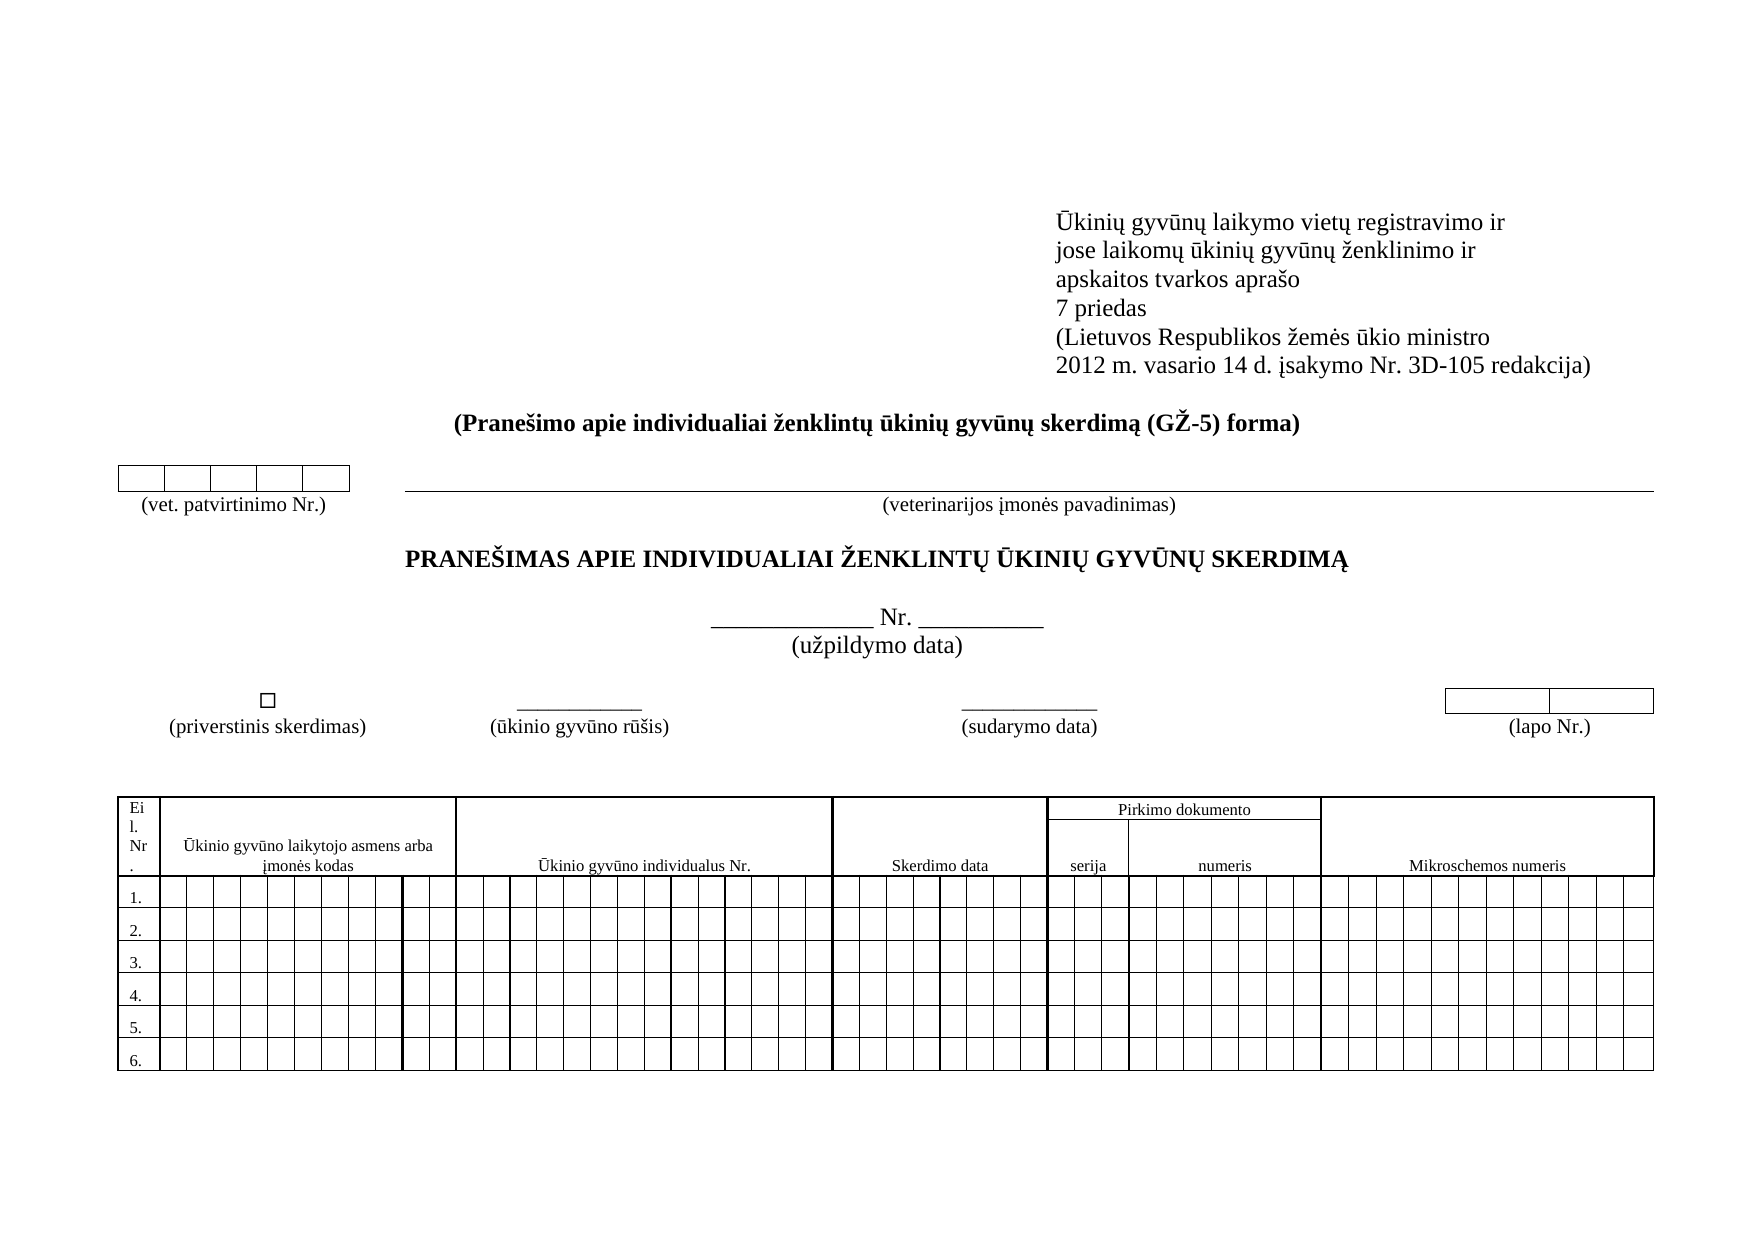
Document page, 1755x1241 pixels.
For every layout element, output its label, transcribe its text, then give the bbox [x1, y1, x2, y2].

table_cell [1597, 973, 1623, 1004]
table_cell 2. [119, 908, 159, 939]
table_cell [241, 908, 267, 939]
table_cell [1487, 941, 1513, 972]
table_cell [214, 1038, 240, 1069]
table_cell [834, 973, 859, 1004]
table_cell [214, 941, 240, 972]
table_cell [1239, 973, 1266, 1004]
table_cell [187, 1038, 213, 1069]
table_cell [1514, 973, 1541, 1004]
table_cell [1021, 908, 1046, 939]
table_cell [349, 877, 375, 907]
table_cell [1349, 877, 1376, 907]
table_cell [834, 877, 859, 907]
table_cell [1102, 908, 1128, 939]
table_cell [967, 1038, 993, 1069]
table_cell [1212, 973, 1238, 1004]
table_cell [672, 877, 698, 907]
table_cell [779, 877, 805, 907]
table_cell [1212, 908, 1238, 939]
table_cell [1404, 1006, 1431, 1037]
table_cell [268, 973, 294, 1004]
table_header ____________ [417, 688, 742, 713]
table_header Pirkimo dokumento [1049, 798, 1320, 819]
text (Pranešimo apie individualiai ženklintų ūkinių gyvūnų skerdimą (GŽ-5) forma) [118, 408, 1636, 437]
table_cell [645, 908, 670, 939]
table_cell [484, 877, 509, 907]
table_cell [322, 1006, 348, 1037]
table_cell [1542, 941, 1568, 972]
table_cell [914, 1006, 939, 1037]
table_cell [404, 973, 429, 1004]
table_cell [322, 908, 348, 939]
table_cell [779, 973, 805, 1004]
table_cell [1294, 941, 1320, 972]
table_cell [779, 908, 805, 939]
table_cell [726, 1038, 751, 1069]
table_cell [726, 908, 751, 939]
table_cell [1514, 877, 1541, 907]
table_cell [779, 1038, 805, 1069]
table_cell [484, 908, 509, 939]
table_cell [430, 877, 455, 907]
table_cell [834, 941, 859, 972]
table_cell [1514, 908, 1541, 939]
table_cell (vet. patvirtinimo Nr.) [118, 492, 349, 516]
table_cell [1130, 1006, 1156, 1037]
table_header [303, 466, 349, 491]
table_cell [1184, 973, 1211, 1004]
table_cell [1157, 908, 1183, 939]
table_cell [618, 908, 644, 939]
table_cell [457, 1038, 483, 1069]
table_cell [322, 1038, 348, 1069]
table_cell [1459, 973, 1486, 1004]
text (užpildymo data) [118, 631, 1636, 659]
table_cell [1349, 1006, 1376, 1037]
table_cell [1049, 1038, 1074, 1069]
text (Lietuvos Respublikos žemės ūkio ministro [1056, 322, 1636, 350]
table_cell [349, 491, 405, 516]
table_cell [457, 877, 483, 907]
table_cell [1212, 877, 1238, 907]
table_cell [1459, 908, 1486, 939]
table_cell [1514, 941, 1541, 972]
table_cell [187, 1006, 213, 1037]
table_cell [1542, 1006, 1568, 1037]
table_header [405, 465, 1653, 491]
table_cell [214, 1006, 240, 1037]
table_cell [268, 1006, 294, 1037]
table_cell [430, 1038, 455, 1069]
table_cell [1267, 877, 1293, 907]
table_cell (veterinarijos įmonės pavadinimas) [405, 492, 1653, 516]
table_cell [591, 941, 617, 972]
table_cell [1021, 1038, 1046, 1069]
table_cell [1049, 877, 1074, 907]
table_cell [1432, 877, 1458, 907]
table_cell [241, 973, 267, 1004]
table_cell [1597, 941, 1623, 972]
table_cell [618, 973, 644, 1004]
table_cell [1267, 1038, 1293, 1069]
table_cell [860, 973, 886, 1004]
table_cell [1184, 941, 1211, 972]
table_cell [994, 973, 1020, 1004]
table_cell [887, 973, 913, 1004]
table_cell [994, 877, 1020, 907]
table_cell [376, 908, 401, 939]
table_cell [752, 877, 778, 907]
table_cell [1212, 1006, 1238, 1037]
table_cell [1432, 1038, 1458, 1069]
table_header _____________ [742, 688, 1317, 713]
table_cell [268, 1038, 294, 1069]
table_cell [404, 941, 429, 972]
table_cell [1317, 713, 1446, 738]
table_cell [967, 908, 993, 939]
table_cell serija [1049, 820, 1128, 874]
table_cell [349, 908, 375, 939]
table_cell [860, 877, 886, 907]
table_cell [806, 1006, 831, 1037]
table_header [165, 466, 210, 491]
table_cell [1569, 877, 1596, 907]
table_cell [1021, 877, 1046, 907]
table_cell [322, 941, 348, 972]
table_cell [994, 908, 1020, 939]
table_cell [1021, 973, 1046, 1004]
table_cell [1487, 1006, 1513, 1037]
table_cell [860, 941, 886, 972]
table_cell numeris [1129, 820, 1320, 874]
table_cell [1597, 1006, 1623, 1037]
table_cell [1377, 877, 1403, 907]
table_cell [1184, 1038, 1211, 1069]
table_cell [1049, 941, 1074, 972]
table_cell [1322, 973, 1348, 1004]
table_cell [1624, 908, 1653, 939]
table_cell [1542, 877, 1568, 907]
table_cell [404, 908, 429, 939]
text Ūkinių gyvūnų laikymo vietų registravimo ir [1056, 207, 1636, 235]
table_header Eil. Nr. [119, 798, 159, 874]
table_cell [1624, 941, 1653, 972]
table_cell [591, 908, 617, 939]
table_cell [241, 1038, 267, 1069]
table_cell [1239, 1038, 1266, 1069]
table_cell (priverstinis skerdimas) [118, 713, 417, 738]
table_cell [618, 1038, 644, 1069]
table_cell [645, 1006, 670, 1037]
table_cell [1597, 908, 1623, 939]
table_cell [1624, 973, 1653, 1004]
table_cell [887, 941, 913, 972]
table_cell [1184, 908, 1211, 939]
table_cell [699, 1038, 724, 1069]
table_cell [537, 908, 563, 939]
table_cell [349, 941, 375, 972]
table_cell [187, 973, 213, 1004]
table_cell [1459, 1038, 1486, 1069]
table_cell [1542, 908, 1568, 939]
table_cell [1487, 908, 1513, 939]
table_cell [1487, 877, 1513, 907]
table_cell [994, 941, 1020, 972]
table_cell [457, 908, 483, 939]
table_cell [1294, 1038, 1320, 1069]
table_header Mikroschemos numeris [1322, 798, 1653, 874]
text PRANEŠIMAS APIE INDIVIDUALIAI ŽENKLINTŲ ŪKINIŲ GYVŪNŲ SKERDIMĄ [118, 544, 1636, 573]
table_cell [295, 1038, 321, 1069]
table_cell [967, 973, 993, 1004]
table_cell [1130, 973, 1156, 1004]
table_cell [860, 1038, 886, 1069]
table_cell [1377, 941, 1403, 972]
table_cell [1349, 973, 1376, 1004]
table_cell [779, 1006, 805, 1037]
table_cell [1075, 973, 1101, 1004]
table_header [1550, 689, 1653, 713]
table_cell [726, 941, 751, 972]
table_cell [1075, 941, 1101, 972]
table_cell [645, 1038, 670, 1069]
table_cell [537, 1038, 563, 1069]
table_cell (sudarymo data) [742, 713, 1317, 738]
table_cell [1239, 877, 1266, 907]
table_cell [1157, 877, 1183, 907]
table_cell [1569, 941, 1596, 972]
table_cell [645, 941, 670, 972]
table_cell [349, 973, 375, 1004]
table_cell [1597, 877, 1623, 907]
table_cell [511, 973, 536, 1004]
table_cell [1267, 908, 1293, 939]
table_cell [672, 1006, 698, 1037]
table_cell [161, 941, 186, 972]
table_cell [1130, 908, 1156, 939]
table_cell [1322, 941, 1348, 972]
table_cell [295, 941, 321, 972]
table_cell [268, 941, 294, 972]
table_cell [1021, 1006, 1046, 1037]
table_cell [1542, 1038, 1568, 1069]
table_cell [752, 1038, 778, 1069]
table_cell [1459, 877, 1486, 907]
table_cell [268, 877, 294, 907]
table_cell [672, 1038, 698, 1069]
table_cell [1157, 1006, 1183, 1037]
table_cell [914, 1038, 939, 1069]
table_cell [887, 1038, 913, 1069]
table_cell [564, 908, 590, 939]
table_cell [1542, 973, 1568, 1004]
table_cell [537, 877, 563, 907]
table_cell [672, 908, 698, 939]
table_cell [376, 1006, 401, 1037]
table_cell [511, 1006, 536, 1037]
table_cell [161, 908, 186, 939]
table_header [119, 466, 164, 491]
table_cell [1322, 908, 1348, 939]
table_cell [699, 908, 724, 939]
table_cell [1349, 1038, 1376, 1069]
table_cell [1569, 1006, 1596, 1037]
table_header Ūkinio gyvūno laikytojo asmens arba įmonės kodas [161, 798, 455, 874]
table_header Skerdimo data [834, 798, 1046, 874]
table_cell [914, 908, 939, 939]
table_cell [672, 973, 698, 1004]
table_cell [806, 877, 831, 907]
table_cell [1130, 877, 1156, 907]
table_cell [484, 973, 509, 1004]
table_cell [618, 941, 644, 972]
table_cell [806, 941, 831, 972]
table_cell (lapo Nr.) [1446, 714, 1653, 738]
table_cell [1049, 908, 1074, 939]
table_cell [806, 908, 831, 939]
table_cell [1267, 941, 1293, 972]
table_cell [1184, 877, 1211, 907]
table_cell [457, 941, 483, 972]
table_cell [295, 877, 321, 907]
table_cell [1624, 1006, 1653, 1037]
table_cell [1294, 973, 1320, 1004]
table_cell [1432, 941, 1458, 972]
table_cell [1432, 973, 1458, 1004]
table_cell [1377, 908, 1403, 939]
table_cell [1102, 1038, 1128, 1069]
table_cell [1267, 973, 1293, 1004]
table_cell [1157, 941, 1183, 972]
table_cell (ūkinio gyvūno rūšis) [417, 713, 742, 738]
table_cell [1212, 1038, 1238, 1069]
table_cell [887, 1006, 913, 1037]
table_cell [618, 1006, 644, 1037]
table_cell [1404, 908, 1431, 939]
table_cell [967, 1006, 993, 1037]
table_cell [967, 877, 993, 907]
table_cell [511, 941, 536, 972]
table_cell [511, 877, 536, 907]
table_cell [1322, 1006, 1348, 1037]
table_cell [1514, 1006, 1541, 1037]
text _____________ Nr. __________ [118, 602, 1636, 631]
table_cell [537, 941, 563, 972]
table_cell [1432, 908, 1458, 939]
table_cell [537, 1006, 563, 1037]
table_cell [887, 877, 913, 907]
table_cell [430, 973, 455, 1004]
table_cell [1102, 1006, 1128, 1037]
table_cell [834, 1038, 859, 1069]
table_cell [295, 1006, 321, 1037]
table_cell [295, 973, 321, 1004]
table_cell [1404, 877, 1431, 907]
table_cell [941, 877, 966, 907]
table_cell [941, 1006, 966, 1037]
table_cell [404, 1006, 429, 1037]
table_cell [1487, 1038, 1513, 1069]
table_cell [941, 908, 966, 939]
table_cell [887, 908, 913, 939]
table_header [1446, 689, 1549, 713]
table_cell [161, 1038, 186, 1069]
table_cell [268, 908, 294, 939]
table_cell [806, 973, 831, 1004]
table_cell [1404, 973, 1431, 1004]
table_cell [564, 973, 590, 1004]
table_cell [1049, 1006, 1074, 1037]
table_cell [1377, 1038, 1403, 1069]
table_cell [994, 1038, 1020, 1069]
table_cell [941, 1038, 966, 1069]
table_cell 4. [119, 973, 159, 1004]
table_cell [1487, 973, 1513, 1004]
table_cell [618, 877, 644, 907]
table_cell [1075, 877, 1101, 907]
table_cell [241, 877, 267, 907]
table_cell [1267, 1006, 1293, 1037]
table_cell [1349, 941, 1376, 972]
table_cell [1157, 973, 1183, 1004]
table_cell [430, 941, 455, 972]
table_cell [699, 877, 724, 907]
table_cell [1239, 941, 1266, 972]
table_cell [1130, 1038, 1156, 1069]
table_cell [699, 1006, 724, 1037]
table_cell [1432, 1006, 1458, 1037]
table_cell [1404, 1038, 1431, 1069]
table_cell [672, 941, 698, 972]
table_cell [1624, 1038, 1653, 1069]
table_cell [214, 908, 240, 939]
table_cell [161, 877, 186, 907]
table_cell [511, 1038, 536, 1069]
table_cell [161, 1006, 186, 1037]
text 2012 m. vasario 14 d. įsakymo Nr. 3D-105 redakcija) [1056, 350, 1636, 379]
table_cell [699, 973, 724, 1004]
table_cell [376, 1038, 401, 1069]
table_cell [241, 1006, 267, 1037]
table_cell [967, 941, 993, 972]
text apskaitos tvarkos aprašo [1056, 264, 1636, 293]
table_cell [860, 1006, 886, 1037]
table_header [211, 466, 256, 491]
table_header [257, 466, 302, 491]
table_cell [187, 908, 213, 939]
table_cell [1322, 1038, 1348, 1069]
table_cell [941, 973, 966, 1004]
table_cell [322, 877, 348, 907]
table_cell [214, 973, 240, 1004]
table_header [] [118, 688, 417, 713]
table_cell [1624, 877, 1653, 907]
table_cell [1075, 908, 1101, 939]
table_cell [1569, 908, 1596, 939]
table_cell [591, 1006, 617, 1037]
table_cell [349, 1038, 375, 1069]
table_cell [564, 1006, 590, 1037]
table_cell [591, 973, 617, 1004]
table_cell [1212, 941, 1238, 972]
table_cell [914, 877, 939, 907]
table_cell [1349, 908, 1376, 939]
text jose laikomų ūkinių gyvūnų ženklinimo ir [1056, 235, 1636, 264]
table_cell [645, 877, 670, 907]
table_cell [1102, 877, 1128, 907]
table_cell [537, 973, 563, 1004]
table_cell [994, 1006, 1020, 1037]
table_cell [1130, 941, 1156, 972]
table_cell [322, 973, 348, 1004]
table_cell [1294, 908, 1320, 939]
table_cell [1404, 941, 1431, 972]
table_cell [1294, 877, 1320, 907]
table_cell [1021, 941, 1046, 972]
table_cell [1294, 1006, 1320, 1037]
table_cell [1514, 1038, 1541, 1069]
table_header [1317, 688, 1445, 713]
table_cell [752, 1006, 778, 1037]
table_cell [726, 1006, 751, 1037]
table_cell [752, 908, 778, 939]
table_cell 1. [119, 877, 159, 907]
table_cell [914, 941, 939, 972]
table_cell 3. [119, 941, 159, 972]
table_header Ūkinio gyvūno individualus Nr. [457, 798, 831, 874]
table_cell [484, 1006, 509, 1037]
table_cell [376, 941, 401, 972]
table_cell [806, 1038, 831, 1069]
table_cell [726, 877, 751, 907]
table_cell [564, 1038, 590, 1069]
table_cell [1459, 1006, 1486, 1037]
table_cell [161, 973, 186, 1004]
table_cell [752, 941, 778, 972]
table_cell [349, 1006, 375, 1037]
table_cell [430, 908, 455, 939]
table_cell [564, 941, 590, 972]
table_cell [404, 877, 429, 907]
table_cell [1569, 973, 1596, 1004]
table_cell [376, 877, 401, 907]
table_cell [241, 941, 267, 972]
table_cell [564, 877, 590, 907]
table_cell [914, 973, 939, 1004]
table_cell 6. [119, 1038, 159, 1069]
table_cell [1377, 973, 1403, 1004]
table_cell [1102, 941, 1128, 972]
table_cell [1049, 973, 1074, 1004]
table_cell [941, 941, 966, 972]
table_cell [187, 877, 213, 907]
table_cell [404, 1038, 429, 1069]
table_cell [457, 973, 483, 1004]
table_cell [1377, 1006, 1403, 1037]
table_cell [511, 908, 536, 939]
table_cell [1239, 1006, 1266, 1037]
table_cell [779, 941, 805, 972]
table_cell [1102, 973, 1128, 1004]
table_cell [591, 1038, 617, 1069]
table_cell [752, 973, 778, 1004]
table_cell [457, 1006, 483, 1037]
table_cell [214, 877, 240, 907]
table_cell [187, 941, 213, 972]
table_cell [834, 1006, 859, 1037]
table_cell [1157, 1038, 1183, 1069]
table_cell [860, 908, 886, 939]
table_cell [295, 908, 321, 939]
table_header [350, 465, 405, 491]
table_cell [1322, 877, 1348, 907]
table_cell [834, 908, 859, 939]
table_cell [1184, 1006, 1211, 1037]
table_cell [1075, 1038, 1101, 1069]
table_cell [1569, 1038, 1596, 1069]
table_cell [726, 973, 751, 1004]
table_cell [1459, 941, 1486, 972]
table_cell [1597, 1038, 1623, 1069]
table_cell [699, 941, 724, 972]
table_cell [645, 973, 670, 1004]
table_cell 5. [119, 1006, 159, 1037]
table_cell [1075, 1006, 1101, 1037]
table_cell [591, 877, 617, 907]
table_cell [1239, 908, 1266, 939]
text 7 priedas [1056, 293, 1636, 322]
table_cell [484, 1038, 509, 1069]
table_cell [484, 941, 509, 972]
table_cell [430, 1006, 455, 1037]
table_cell [376, 973, 401, 1004]
